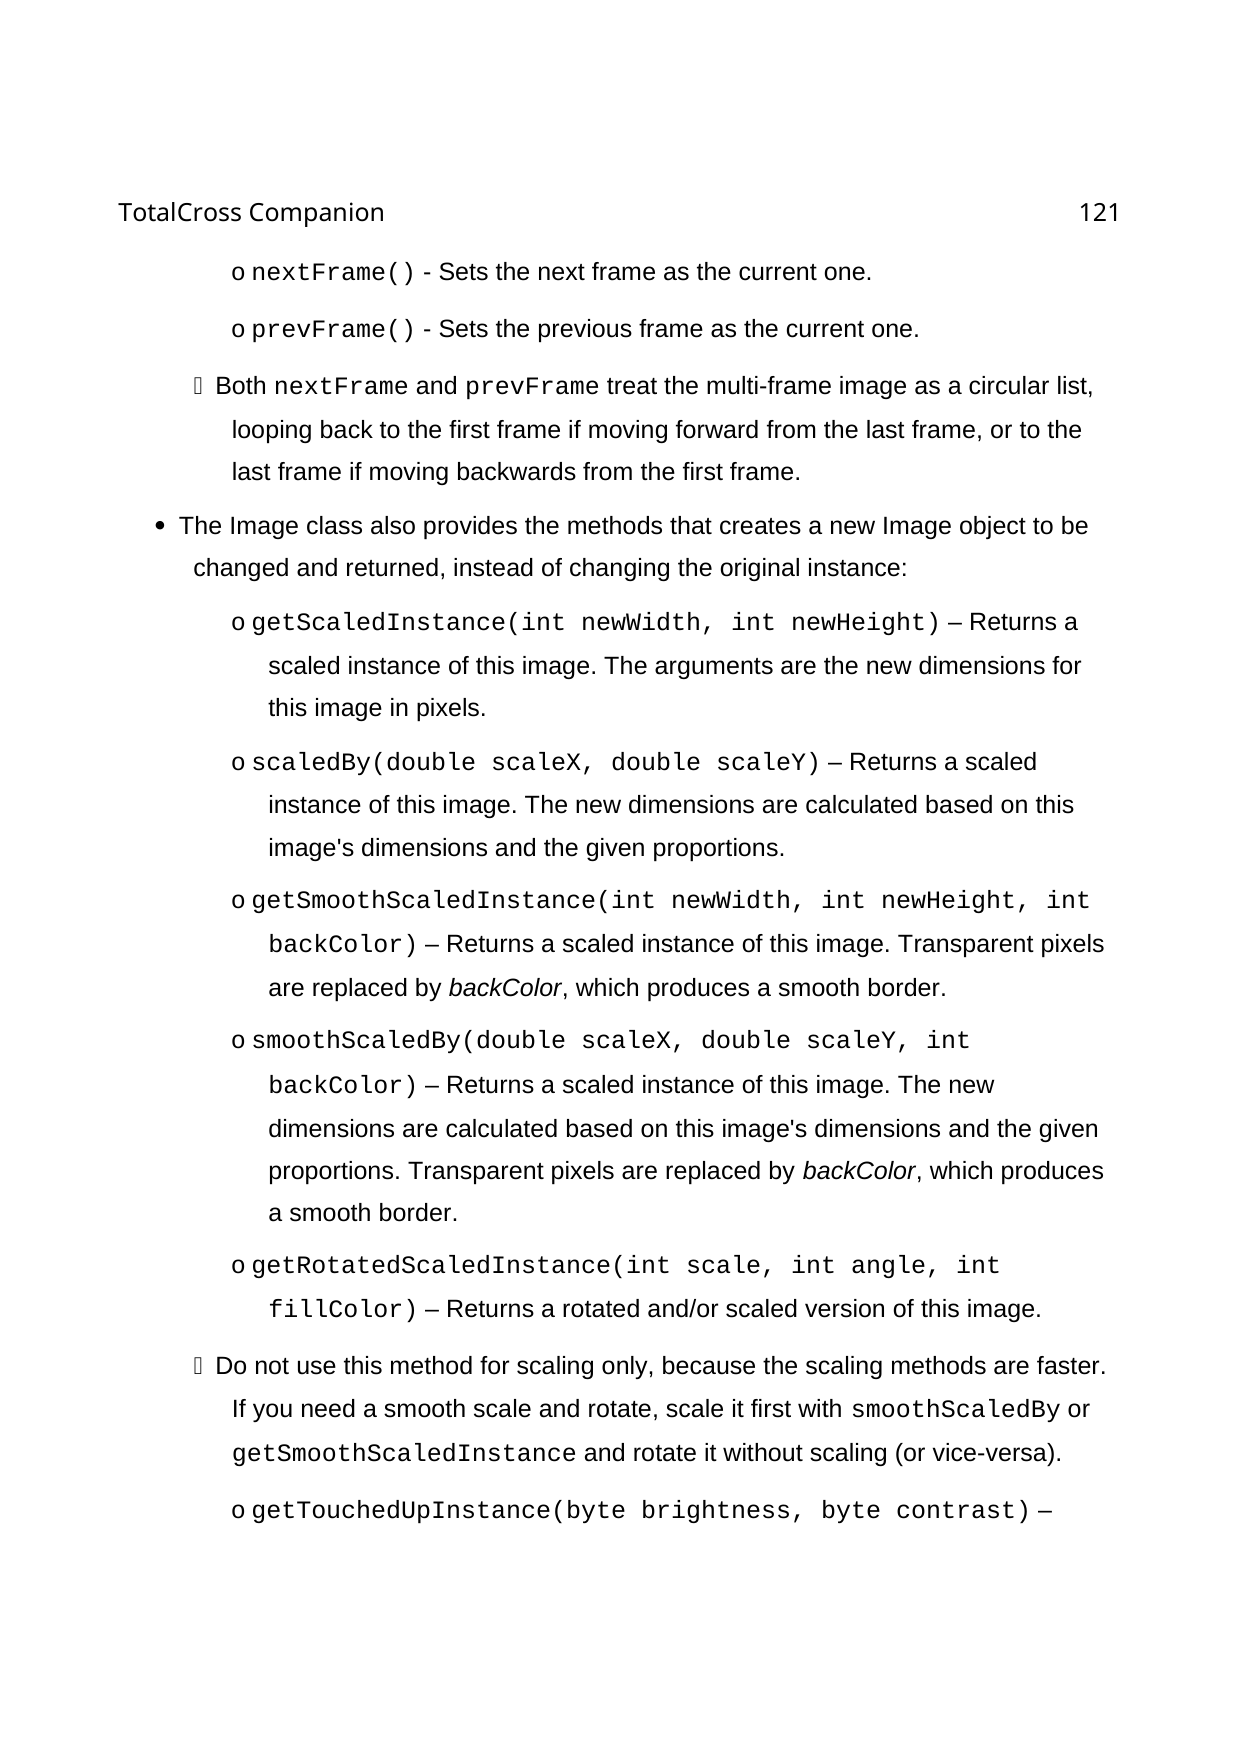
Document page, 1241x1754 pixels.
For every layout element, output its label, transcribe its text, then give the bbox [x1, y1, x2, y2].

list The Image class also provides the methods that creates a new Image object to be changed and returned, instead of changing the original instance: [156, 512, 1122, 582]
list smoothScaledBy(double scaleX, double scaleY, int backColor) – Returns a scaled instance of this image. The new dimensions are calculated based on this image's dimensions and the given proportions. Transparent pixels are replaced by backColor, which produces a smooth border. [231, 1028, 1122, 1227]
list getSmoothScaledInstance(int newWidth, int newHeight, int backColor) – Returns a scaled instance of this image. Transparent pixels are replaced by backColor, which produces a smooth border. [231, 887, 1122, 1002]
list Both nextFrame and prevFrame treat the multi-frame image as a circular list, looping back to the first frame if moving forward from the last frame, or to the last frame if moving backwards from the first frame. [194, 372, 1122, 486]
list getScaledInstance(int newWidth, int newHeight) – Returns a scaled instance of this image. The arguments are the new dimensions for this image in pixels. [231, 608, 1122, 722]
list scaledBy(double scaleX, double scaleY) – Returns a scaled instance of this image. The new dimensions are calculated based on this image's dimensions and the given proportions. [231, 747, 1122, 861]
list Do not use this method for scaling only, because the scaling methods are faster. If you need a smooth scale and rotate, scale it first with smoothScaledBy or getSmoothScaledInstance and rotate it without scaling (or vice-versa). [194, 1352, 1122, 1469]
list getTouchedUpInstance(byte brightness, byte contrast) – [231, 1496, 1122, 1526]
list prevFrame() - Sets the previous frame as the current one. [231, 315, 1122, 345]
list getRotatedScaledInstance(int scale, int angle, int fillColor) – Returns a rotated and/or scaled version of this image. [231, 1252, 1122, 1325]
list nextFrame() - Sets the next frame as the current one. [231, 258, 1122, 288]
